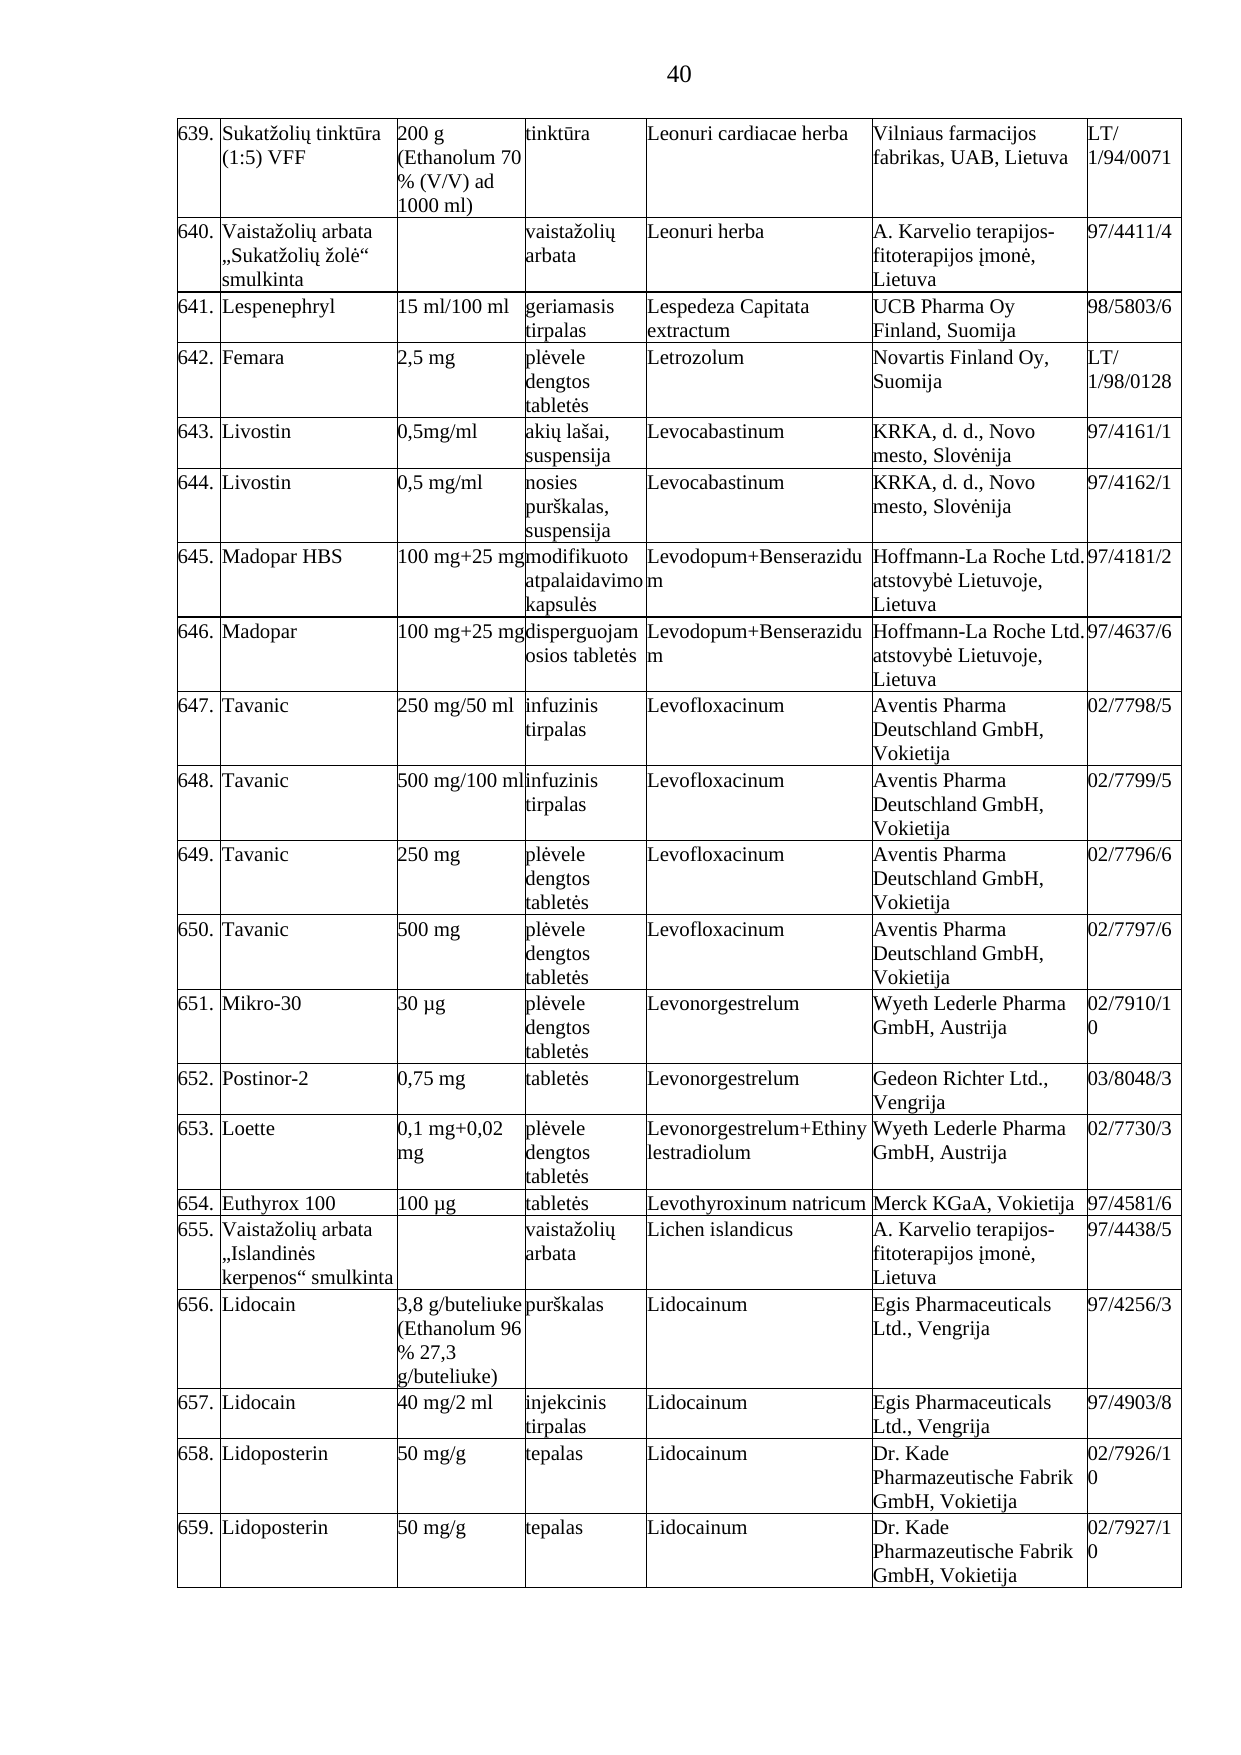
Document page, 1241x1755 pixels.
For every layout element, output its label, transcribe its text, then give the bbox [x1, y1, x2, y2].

table_cell tabletės [526, 1190, 646, 1215]
table_cell Lidocainum [647, 1439, 872, 1513]
table_cell tepalas [526, 1439, 646, 1513]
table_cell Vaistažolių arbata „Islandinės kerpenos“ smulkinta [221, 1216, 397, 1289]
table_cell tinktūra [526, 119, 646, 217]
table_cell Lidocainum [647, 1389, 872, 1438]
table_cell Leonuri cardiacae herba [647, 119, 872, 217]
table_cell Letrozolum [647, 343, 872, 417]
table_cell [398, 1216, 525, 1289]
table_cell Mikro-30 [221, 990, 397, 1063]
table_cell 97/4161/1 [1088, 418, 1181, 467]
table_cell 02/7798/5 [1088, 692, 1181, 765]
table_cell Lespenephryl [221, 293, 397, 342]
table_cell Tavanic [221, 915, 397, 989]
table_cell Wyeth Lederle Pharma GmbH, Austrija [873, 1115, 1087, 1188]
table_cell Lichen islandicus [647, 1216, 872, 1289]
table_cell Lidocain [221, 1389, 397, 1438]
table_cell Hoffmann-La Roche Ltd. atstovybė Lietuvoje, Lietuva [873, 543, 1087, 616]
table_cell KRKA, d. d., Novo mesto, Slovėnija [873, 418, 1087, 467]
table_cell 02/7797/6 [1088, 915, 1181, 989]
table_cell 644. [178, 469, 220, 542]
table_cell 02/7730/3 [1088, 1115, 1181, 1188]
table_cell Levonorgestrelum [647, 990, 872, 1063]
table_cell Levofloxacinum [647, 766, 872, 840]
table_cell Levofloxacinum [647, 692, 872, 765]
table_cell 654. [178, 1190, 220, 1215]
table_cell vaistažolių arbata [526, 1216, 646, 1289]
table_cell Aventis Pharma Deutschland GmbH, Vokietija [873, 841, 1087, 914]
table_cell Vaistažolių arbata „Sukatžolių žolė“ smulkinta [221, 218, 397, 291]
table_cell Aventis Pharma Deutschland GmbH, Vokietija [873, 915, 1087, 989]
table_cell infuzinis tirpalas [526, 692, 646, 765]
table_cell 642. [178, 343, 220, 417]
table_cell 649. [178, 841, 220, 914]
table_cell Wyeth Lederle Pharma GmbH, Austrija [873, 990, 1087, 1063]
table_cell modifikuoto atpalaidavimo kapsulės [526, 543, 646, 616]
table_cell 650. [178, 915, 220, 989]
table_cell Levonorgestrelum [647, 1064, 872, 1114]
table_cell 50 mg/g [398, 1439, 525, 1513]
table_cell 15 ml/100 ml [398, 293, 525, 342]
table_cell 97/4411/4 [1088, 218, 1181, 291]
table_cell Egis Pharmaceuticals Ltd., Vengrija [873, 1389, 1087, 1438]
table_cell 97/4903/8 [1088, 1389, 1181, 1438]
table_cell 655. [178, 1216, 220, 1289]
table_cell A. Karvelio terapijos-fitoterapijos įmonė, Lietuva [873, 1216, 1087, 1289]
table_cell 97/4581/6 [1088, 1190, 1181, 1215]
table_cell Livostin [221, 418, 397, 467]
table_cell Dr. Kade Pharmazeutische Fabrik GmbH, Vokietija [873, 1439, 1087, 1513]
table_cell 2,5 mg [398, 343, 525, 417]
table_cell akių lašai, suspensija [526, 418, 646, 467]
table_cell Livostin [221, 469, 397, 542]
table_cell nosies purškalas, suspensija [526, 469, 646, 542]
table_cell Lidoposterin [221, 1514, 397, 1587]
table_cell 97/4637/6 [1088, 618, 1181, 691]
table_cell Egis Pharmaceuticals Ltd., Vengrija [873, 1290, 1087, 1388]
table_cell 02/7926/10 [1088, 1439, 1181, 1513]
table_cell 640. [178, 218, 220, 291]
table_cell 97/4256/3 [1088, 1290, 1181, 1388]
table_cell Levodopum+Benserazidum [647, 543, 872, 616]
table_cell Loette [221, 1115, 397, 1188]
table_cell Levocabastinum [647, 469, 872, 542]
table_cell 98/5803/6 [1088, 293, 1181, 342]
table_cell 100 µg [398, 1190, 525, 1215]
table_cell Aventis Pharma Deutschland GmbH, Vokietija [873, 692, 1087, 765]
table_cell 30 µg [398, 990, 525, 1063]
table_cell Lidoposterin [221, 1439, 397, 1513]
table_cell 653. [178, 1115, 220, 1188]
table_cell 100 mg+25 mg [398, 543, 525, 616]
table_cell Madopar HBS [221, 543, 397, 616]
table_cell 648. [178, 766, 220, 840]
table_cell 02/7796/6 [1088, 841, 1181, 914]
table_cell 657. [178, 1389, 220, 1438]
table_cell Postinor-2 [221, 1064, 397, 1114]
table_cell Lidocain [221, 1290, 397, 1388]
table_cell Vilniaus farmacijos fabrikas, UAB, Lietuva [873, 119, 1087, 217]
table_cell 643. [178, 418, 220, 467]
table_cell 97/4438/5 [1088, 1216, 1181, 1289]
table_cell 250 mg [398, 841, 525, 914]
table_cell Gedeon Richter Ltd., Vengrija [873, 1064, 1087, 1114]
table_cell Dr. Kade Pharmazeutische Fabrik GmbH, Vokietija [873, 1514, 1087, 1587]
table_cell A. Karvelio terapijos-fitoterapijos įmonė, Lietuva [873, 218, 1087, 291]
table_cell geriamasis tirpalas [526, 293, 646, 342]
table_cell 40 mg/2 ml [398, 1389, 525, 1438]
table_cell tepalas [526, 1514, 646, 1587]
table_cell 645. [178, 543, 220, 616]
table_cell plėvele dengtos tabletės [526, 1115, 646, 1188]
table_cell 656. [178, 1290, 220, 1388]
table_cell Levonorgestrelum+Ethinylestradiolum [647, 1115, 872, 1188]
table_cell 647. [178, 692, 220, 765]
table_cell [398, 218, 525, 291]
table_cell Levofloxacinum [647, 841, 872, 914]
table_cell tabletės [526, 1064, 646, 1114]
table_cell Tavanic [221, 692, 397, 765]
table_cell 0,5mg/ml [398, 418, 525, 467]
table_cell 646. [178, 618, 220, 691]
table_cell Euthyrox 100 [221, 1190, 397, 1215]
table_cell infuzinis tirpalas [526, 766, 646, 840]
table_cell 100 mg+25 mg [398, 618, 525, 691]
table_cell Levofloxacinum [647, 915, 872, 989]
table_cell Tavanic [221, 766, 397, 840]
table_cell 658. [178, 1439, 220, 1513]
table_cell Femara [221, 343, 397, 417]
table_cell 0,5 mg/ml [398, 469, 525, 542]
table_cell 500 mg/100 ml [398, 766, 525, 840]
table_cell UCB Pharma Oy Finland, Suomija [873, 293, 1087, 342]
table_cell Sukatžolių tinktūra (1:5) VFF [221, 119, 397, 217]
table_cell plėvele dengtos tabletės [526, 841, 646, 914]
table_cell 03/8048/3 [1088, 1064, 1181, 1114]
table_cell 639. [178, 119, 220, 217]
table_cell LT/1/94/0071 [1088, 119, 1181, 217]
table_cell 3,8 g/buteliuke (Ethanolum 96 % 27,3 g/buteliuke) [398, 1290, 525, 1388]
table_cell 02/7799/5 [1088, 766, 1181, 840]
table_cell Lidocainum [647, 1514, 872, 1587]
table_cell Lidocainum [647, 1290, 872, 1388]
table_cell 0,1 mg+0,02 mg [398, 1115, 525, 1188]
table_cell plėvele dengtos tabletės [526, 990, 646, 1063]
table_cell plėvele dengtos tabletės [526, 915, 646, 989]
table_cell Lespedeza Capitata extractum [647, 293, 872, 342]
table_cell 651. [178, 990, 220, 1063]
table_cell 02/7910/10 [1088, 990, 1181, 1063]
table_cell Levodopum+Benserazidum [647, 618, 872, 691]
table_cell KRKA, d. d., Novo mesto, Slovėnija [873, 469, 1087, 542]
table_cell Leonuri herba [647, 218, 872, 291]
table_cell injekcinis tirpalas [526, 1389, 646, 1438]
table_cell 97/4181/2 [1088, 543, 1181, 616]
table_cell 97/4162/1 [1088, 469, 1181, 542]
table_cell Merck KGaA, Vokietija [873, 1190, 1087, 1215]
table_cell 641. [178, 293, 220, 342]
table_cell Levocabastinum [647, 418, 872, 467]
table_cell 500 mg [398, 915, 525, 989]
table_cell Levothyroxinum natricum [647, 1190, 872, 1215]
table_cell Hoffmann-La Roche Ltd. atstovybė Lietuvoje, Lietuva [873, 618, 1087, 691]
table_cell disperguojamosios tabletės [526, 618, 646, 691]
table_cell 50 mg/g [398, 1514, 525, 1587]
table_cell 02/7927/10 [1088, 1514, 1181, 1587]
table_cell 200 g (Ethanolum 70 % (V/V) ad 1000 ml) [398, 119, 525, 217]
table_cell plėvele dengtos tabletės [526, 343, 646, 417]
table_cell Aventis Pharma Deutschland GmbH, Vokietija [873, 766, 1087, 840]
table_cell Tavanic [221, 841, 397, 914]
table_cell 659. [178, 1514, 220, 1587]
table_cell 0,75 mg [398, 1064, 525, 1114]
table_cell Novartis Finland Oy, Suomija [873, 343, 1087, 417]
table_cell 652. [178, 1064, 220, 1114]
table_cell purškalas [526, 1290, 646, 1388]
table_cell Madopar [221, 618, 397, 691]
table_cell 250 mg/50 ml [398, 692, 525, 765]
table_cell LT/1/98/0128 [1088, 343, 1181, 417]
table_cell vaistažolių arbata [526, 218, 646, 291]
